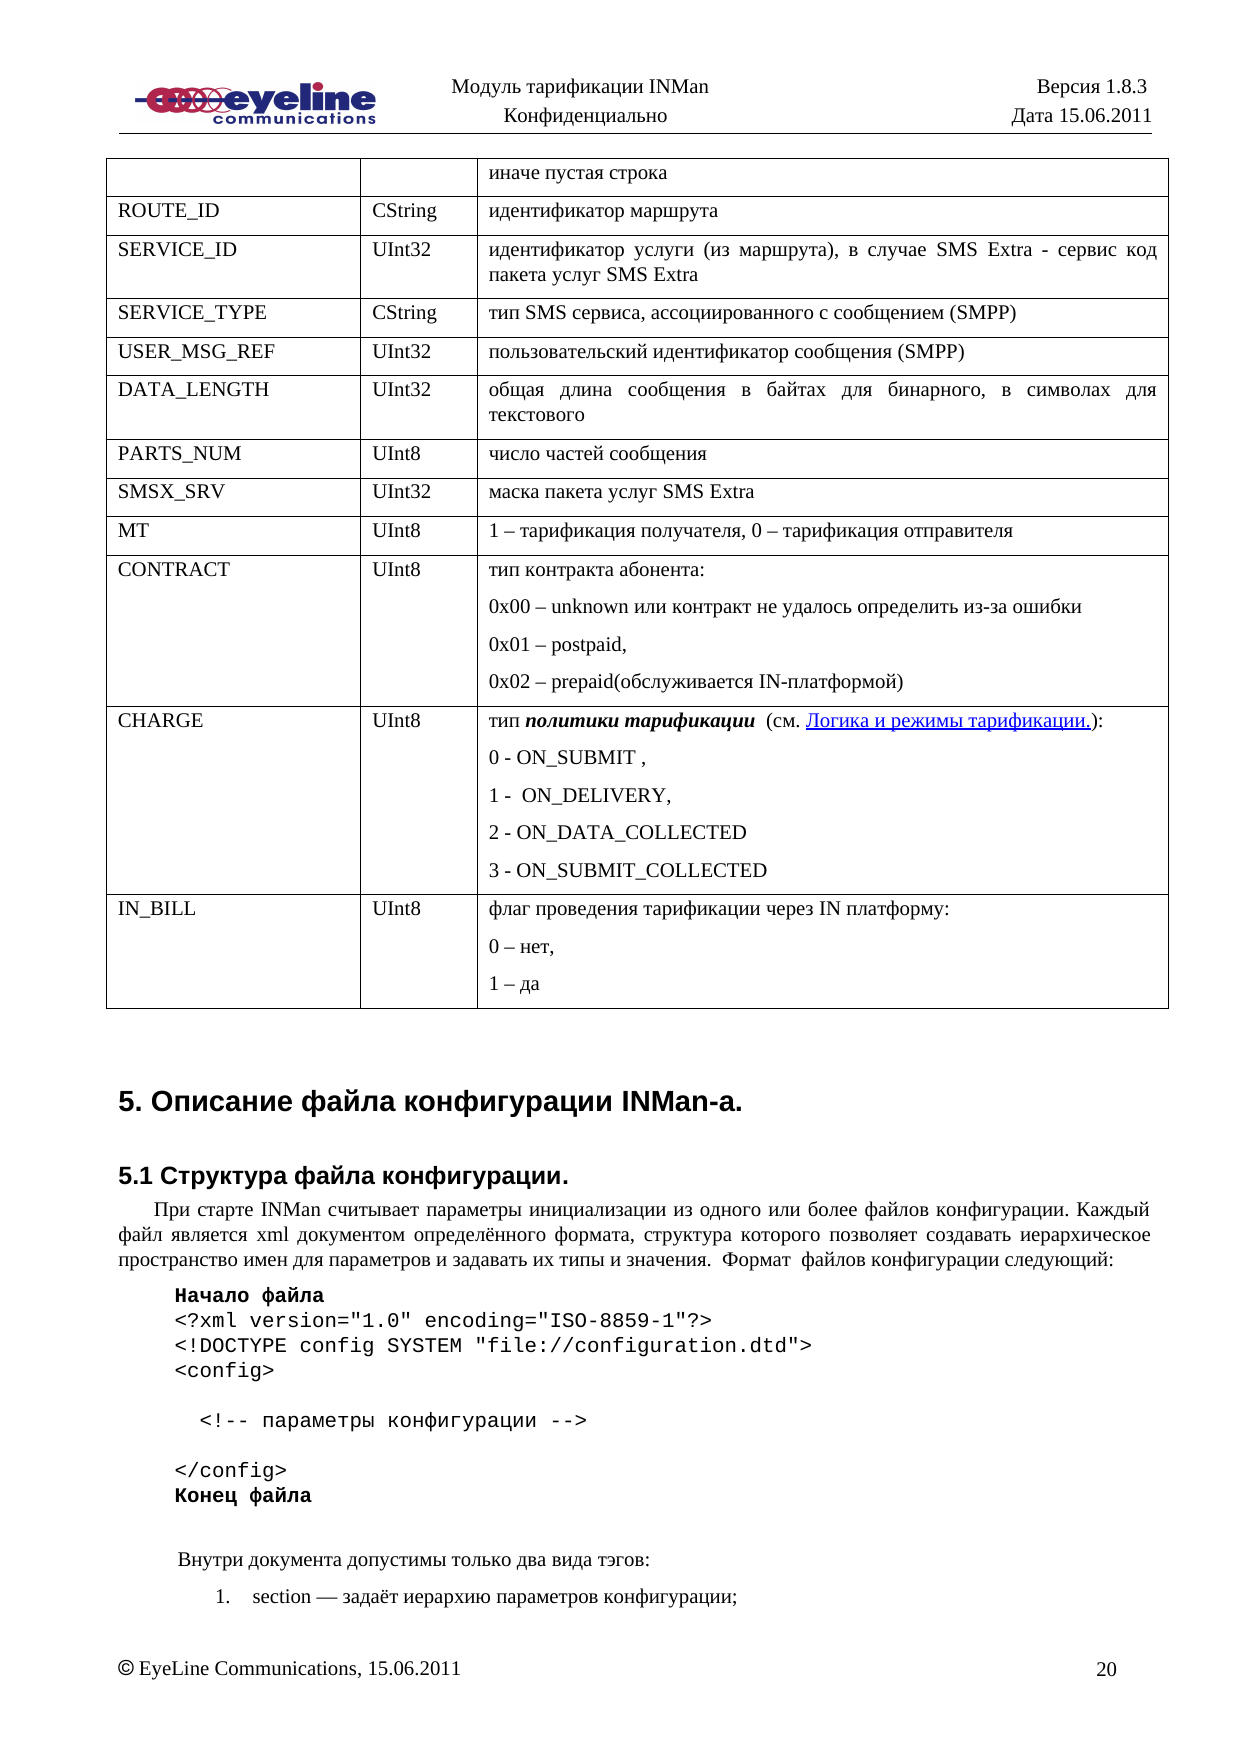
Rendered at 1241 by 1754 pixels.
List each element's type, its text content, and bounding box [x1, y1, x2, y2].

table_cell число частей сообщения [478, 440, 1168, 477]
text Внутри документа допустимы только два вида тэгов: [177, 1546, 1151, 1571]
list section — задаёт иерархию параметров конфигурации; [215, 1583, 1151, 1608]
table_cell CString [361, 197, 477, 235]
table_cell маска пакета услуг SMS Extra [478, 479, 1168, 516]
text Начало файла [174, 1283, 1151, 1308]
table_cell UInt32 [361, 236, 477, 298]
table_cell ROUTE_ID [107, 197, 360, 235]
table_cell UInt32 [361, 338, 477, 375]
table_cell IN_BILL [107, 895, 360, 1008]
table_cell общая длина сообщения в байтах для бинарного, в символах для текстового [478, 376, 1168, 439]
text <?xml version="1.0" encoding="ISO-8859-1"?> [174, 1308, 1151, 1333]
table_cell CONTRACT [107, 556, 360, 706]
table_cell SMSX_SRV [107, 479, 360, 516]
table_cell UInt8 [361, 707, 477, 894]
table_cell SERVICE_ID [107, 236, 360, 298]
text <config> [174, 1358, 1151, 1383]
table_cell UInt8 [361, 895, 477, 1008]
table_cell иначе пустая строка [478, 159, 1168, 196]
table_cell [107, 159, 360, 196]
table_cell UInt32 [361, 376, 477, 439]
table_cell тип SMS сервиса, ассоциированного с сообщением (SMPP) [478, 299, 1168, 337]
table_cell CHARGE [107, 707, 360, 894]
text </config> [174, 1458, 1151, 1483]
table_cell пользовательский идентификатор сообщения (SMPP) [478, 338, 1168, 375]
table_cell SERVICE_TYPE [107, 299, 360, 337]
table_cell 1 – тарификация получателя, 0 – тарификация отправителя [478, 517, 1168, 554]
table_cell тип контракта абонента: 0x00 – unknown или контракт не удалось определить из-за ошибки 0x01 – postpaid, 0x02 – prepaid(обслуживается IN-платформой) [478, 556, 1168, 706]
table_cell [361, 159, 477, 196]
subtitle Структура файла конфигурации. [118, 1161, 1151, 1190]
table_cell тип политики тарификации (см. Логика и режимы тарификации.): 0 - ON_SUBMIT , 1 - ON_DELIVERY, 2 - ON_DATA_COLLECTED 3 - ON_SUBMIT_COLLECTED [478, 707, 1168, 894]
table_cell PARTS_NUM [107, 440, 360, 477]
table_cell CString [361, 299, 477, 337]
table_cell MT [107, 517, 360, 554]
text Конец файла [174, 1483, 1151, 1508]
subtitle Описание файла конфигурации INMan-а. [118, 1084, 1151, 1117]
text <!-- параметры конфигурации --> [174, 1408, 1151, 1433]
table_cell UInt8 [361, 556, 477, 706]
table_cell UInt8 [361, 517, 477, 554]
text При старте INMan считывает параметры инициализации из одного или более файлов конфигурации. Каждый файл является xml документом определённого формата, структура которого позволяет создавать иерархическое пространство имен для параметров и задавать их типы и значения. Формат файлов конфигурации следующий: [118, 1196, 1151, 1271]
table_cell DATA_LENGTH [107, 376, 360, 439]
text <!DOCTYPE config SYSTEM "file://configuration.dtd"> [174, 1333, 1151, 1358]
table_cell UInt32 [361, 479, 477, 516]
table_cell идентификатор услуги (из маршрута), в случае SMS Extra - сервис код пакета услуг SMS Extra [478, 236, 1168, 298]
table_cell флаг проведения тарификации через IN платформу: 0 – нет, 1 – да [478, 895, 1168, 1008]
picture [135, 82, 376, 124]
table_cell UInt8 [361, 440, 477, 477]
table_cell идентификатор маршрута [478, 197, 1168, 235]
table_cell USER_MSG_REF [107, 338, 360, 375]
